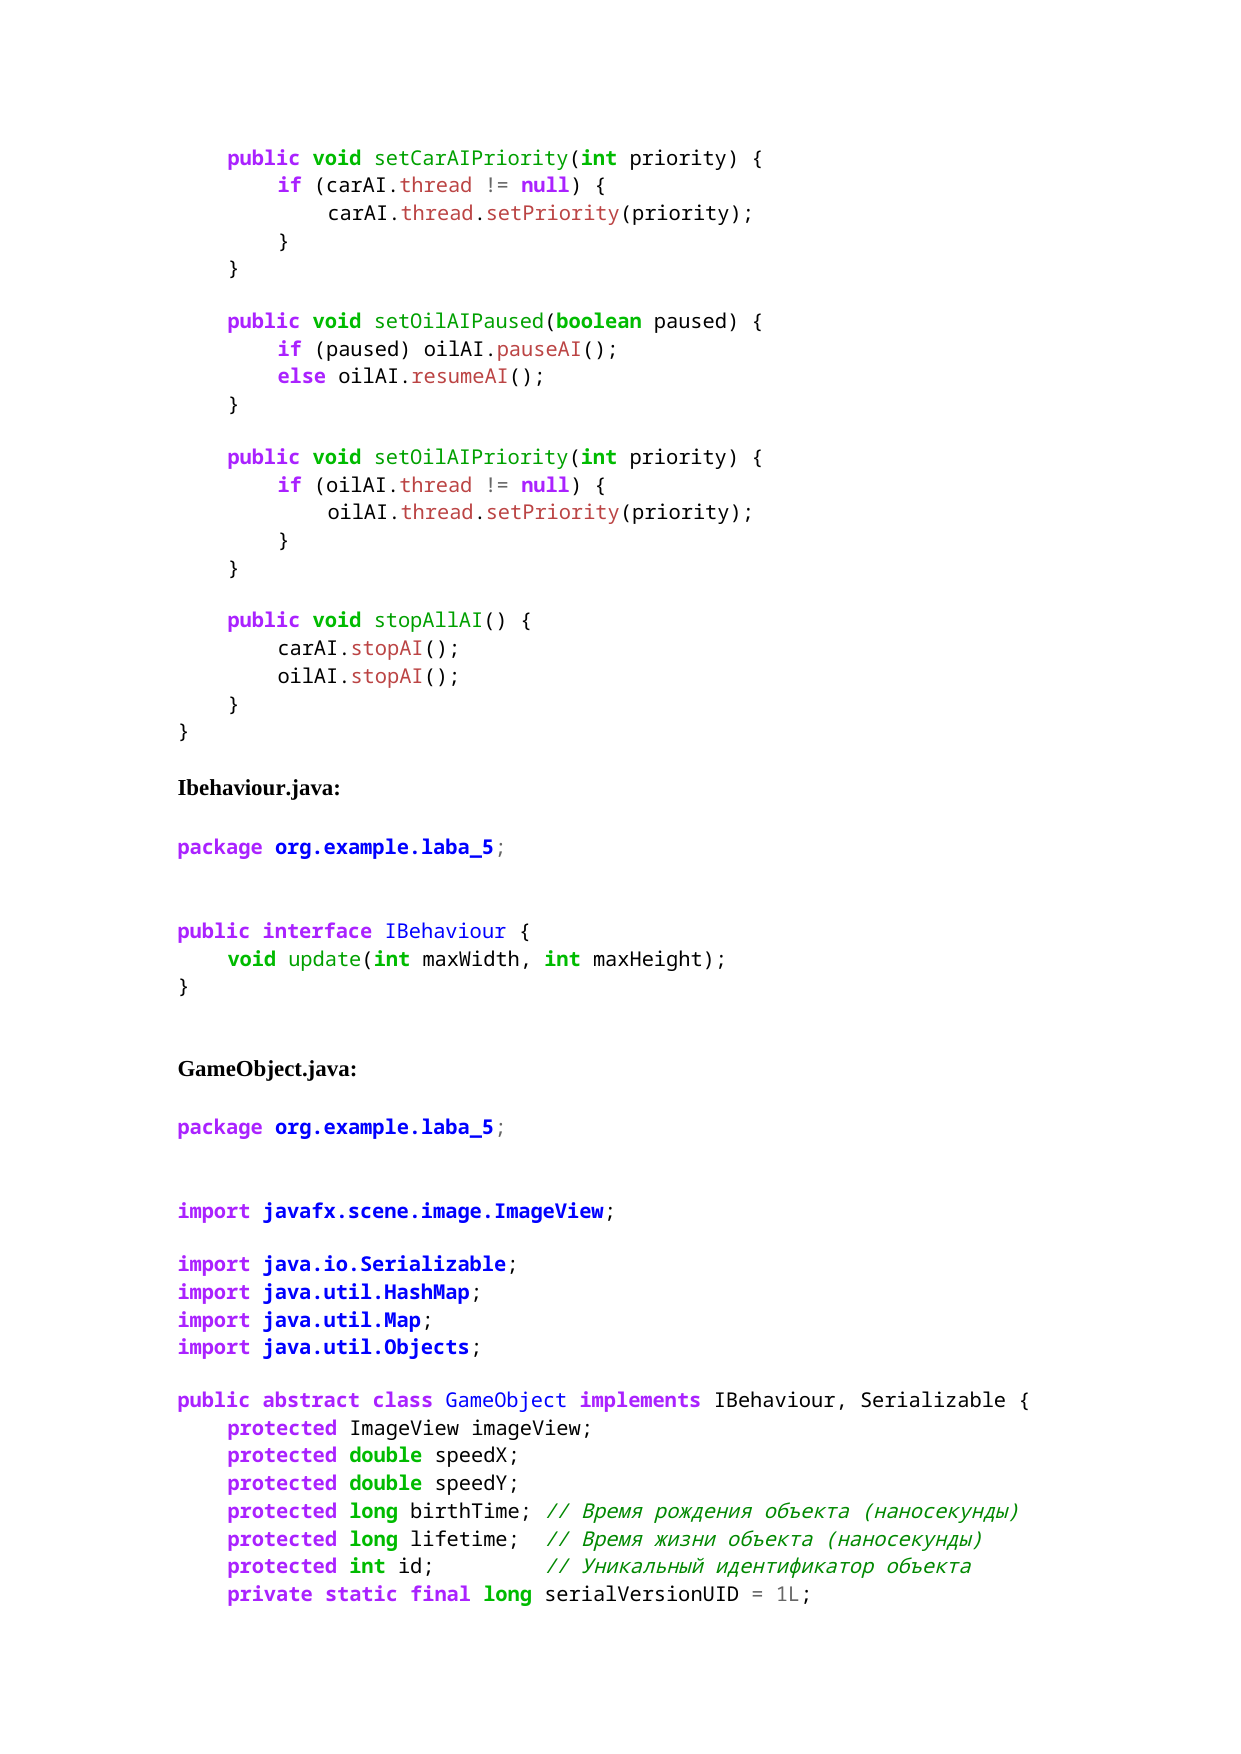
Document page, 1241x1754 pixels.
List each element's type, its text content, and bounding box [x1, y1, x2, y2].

text import java.util.Map; [177, 1305, 1152, 1333]
text protected ImageView imageView; [177, 1413, 1152, 1441]
text public abstract class GameObject implements IBehaviour, Serializable { [177, 1386, 1152, 1413]
text void update(int maxWidth, int maxHeight); [177, 944, 1152, 972]
text import java.io.Serializable; [177, 1250, 1152, 1278]
text package org.example.laba_5; [177, 1113, 1152, 1141]
text oilAI.stopAI(); [177, 661, 1152, 689]
text public void stopAllAI() { [177, 606, 1152, 634]
text } [177, 526, 1152, 553]
text protected long birthTime; // Время рождения объекта (наносекунды) [177, 1497, 1152, 1524]
text import java.util.HashMap; [177, 1278, 1152, 1305]
text protected double speedX; [177, 1441, 1152, 1469]
text } [177, 972, 1152, 1000]
text carAI.stopAI(); [177, 634, 1152, 661]
text } [177, 390, 1152, 417]
text package org.example.laba_5; [177, 832, 1152, 860]
text } [177, 226, 1152, 254]
text } [177, 254, 1152, 282]
text public interface IBehaviour { [177, 917, 1152, 944]
text import javafx.scene.image.ImageView; [177, 1197, 1152, 1225]
text } [177, 553, 1152, 581]
text } [177, 717, 1152, 744]
text import java.util.Objects; [177, 1333, 1152, 1361]
text Ibehaviour.java: [177, 774, 1152, 801]
text else oilAI.resumeAI(); [177, 362, 1152, 390]
text if (carAI.thread != null) { [177, 171, 1152, 198]
text public void setOilAIPriority(int priority) { [177, 442, 1152, 470]
text oilAI.thread.setPriority(priority); [177, 498, 1152, 526]
text protected double speedY; [177, 1469, 1152, 1497]
text if (paused) oilAI.pauseAI(); [177, 334, 1152, 362]
text carAI.thread.setPriority(priority); [177, 198, 1152, 226]
text GameObject.java: [177, 1055, 1152, 1081]
text private static final long serialVersionUID = 1L; [177, 1580, 1152, 1607]
text public void setOilAIPaused(boolean paused) { [177, 307, 1152, 334]
text protected long lifetime; // Время жизни объекта (наносекунды) [177, 1524, 1152, 1552]
text } [177, 689, 1152, 717]
text public void setCarAIPriority(int priority) { [177, 143, 1152, 171]
text protected int id; // Уникальный идентификатор объекта [177, 1552, 1152, 1580]
text if (oilAI.thread != null) { [177, 470, 1152, 498]
